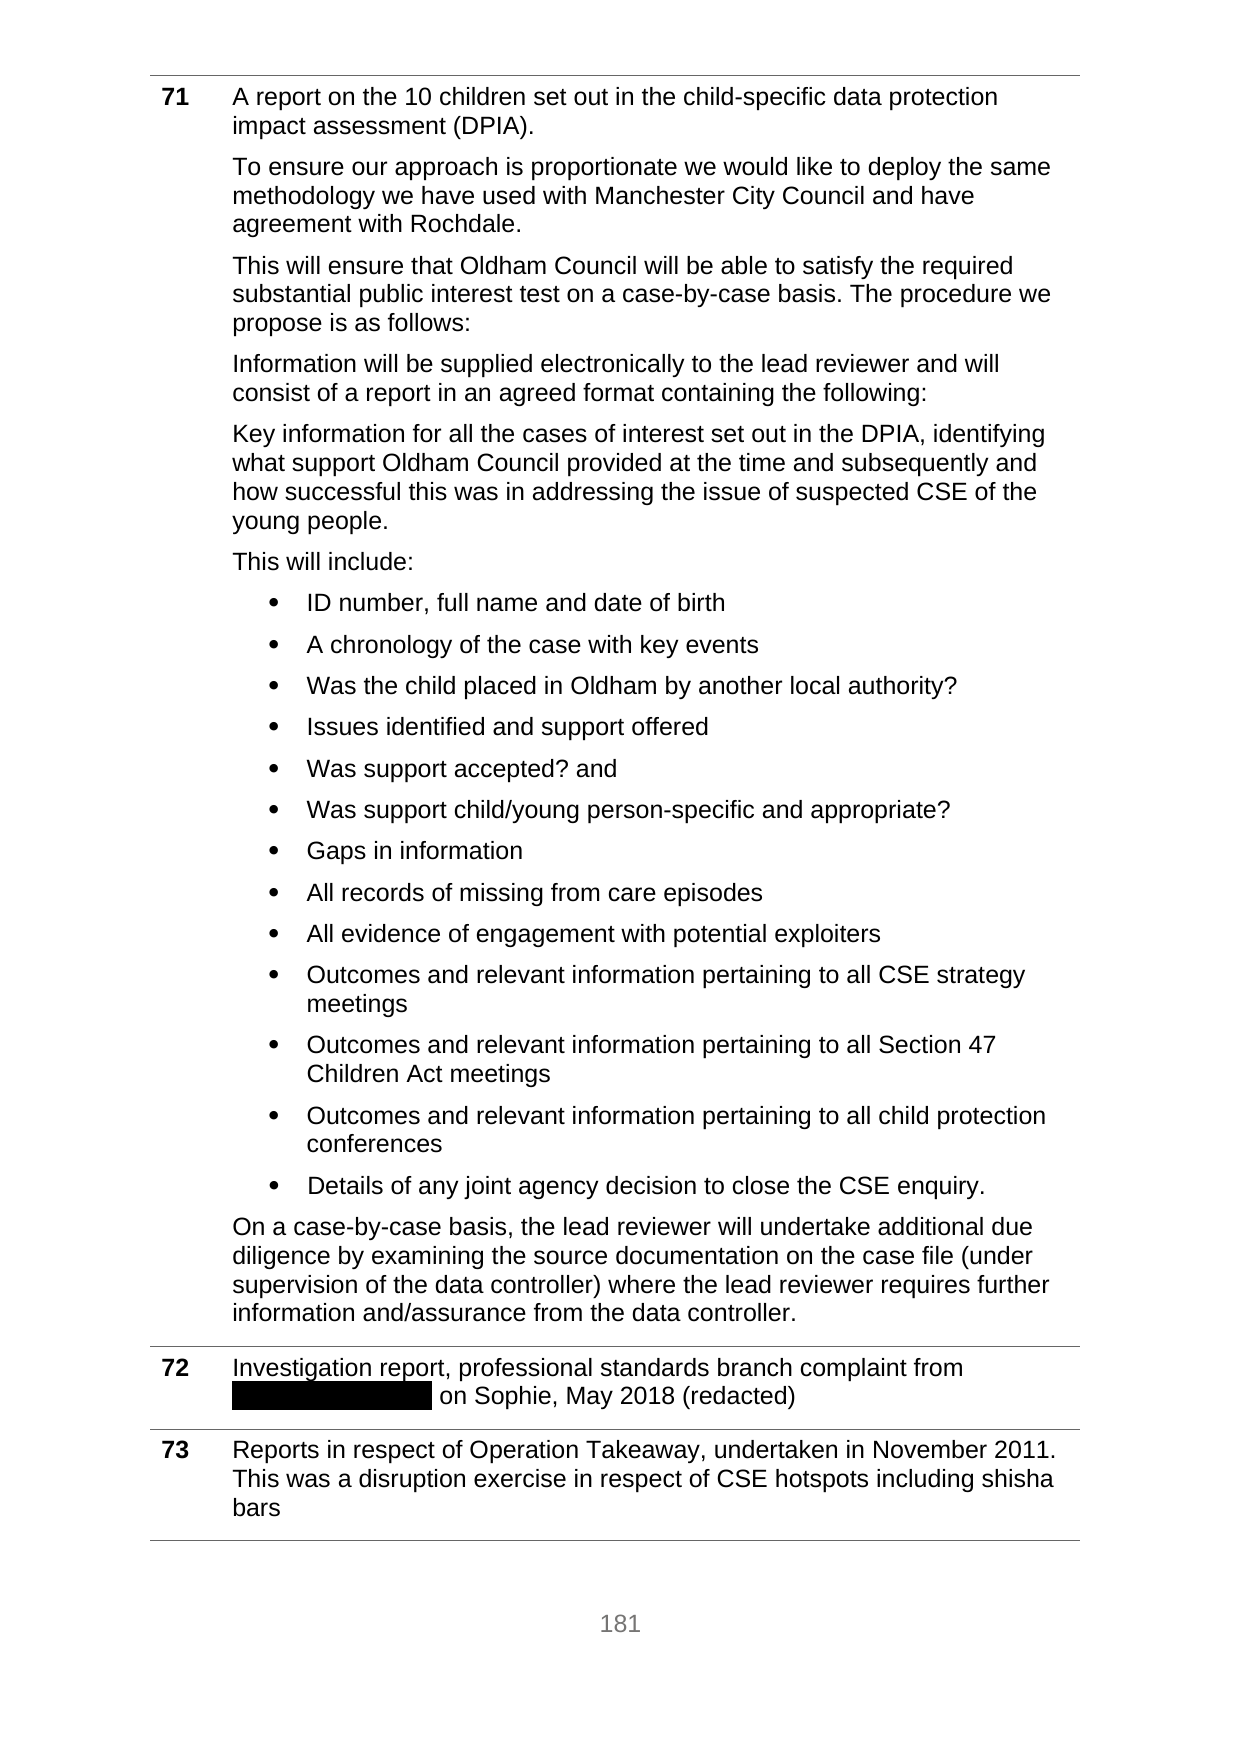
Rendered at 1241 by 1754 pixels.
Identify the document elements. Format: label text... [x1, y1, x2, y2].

table_cell Investigation report, professional standards branch complaint from XXXXXXXXXXXX on Sophie, May 2018 (redacted) [221, 1347, 1080, 1428]
table_cell [1080, 1429, 1090, 1540]
table_cell 73 [150, 1430, 221, 1540]
table_cell 72 [150, 1347, 221, 1428]
table_cell [1080, 1346, 1090, 1428]
table_cell A report on the 10 children set out in the child-specific data protection impact assessment (DPIA). To ensure our approach is proportionate we would like to deploy the same methodology we have used with Manchester City Council and have agreement with Rochdale. This will ensure that Oldham Council will be able to satisfy the required substantial public interest test on a case-by-case basis. The procedure we propose is as follows: Information will be supplied electronically to the lead reviewer and will consist of a report in an agreed format containing the following: Key information for all the cases of interest set out in the DPIA, identifying what support Oldham Council provided at the time and subsequently and how successful this was in addressing the issue of suspected CSE of the young people. This will include: ID number, full name and date of birth A chronology of the case with key events Was the child placed in Oldham by another local authority? Issues identified and support offered Was support accepted? and Was support child/young person-specific and appropriate? Gaps in information All records of missing from care episodes All evidence of engagement with potential exploiters Outcomes and relevant information pertaining to all CSE strategy meetings Outcomes and relevant information pertaining to all Section 47 Children Act meetings Outcomes and relevant information pertaining to all child protection conferences Details of any joint agency decision to close the CSE enquiry. On a case-by-case basis, the lead reviewer will undertake additional due diligence by examining the source documentation on the case file (under supervision of the data controller) where the lead reviewer requires further information and/assurance from the data controller. [221, 76, 1080, 1346]
table_cell Reports in respect of Operation Takeaway, undertaken in November 2011. This was a disruption exercise in respect of CSE hotspots including shisha bars [221, 1430, 1080, 1540]
table_cell 71 [150, 76, 221, 1346]
table_cell [1080, 75, 1090, 1346]
